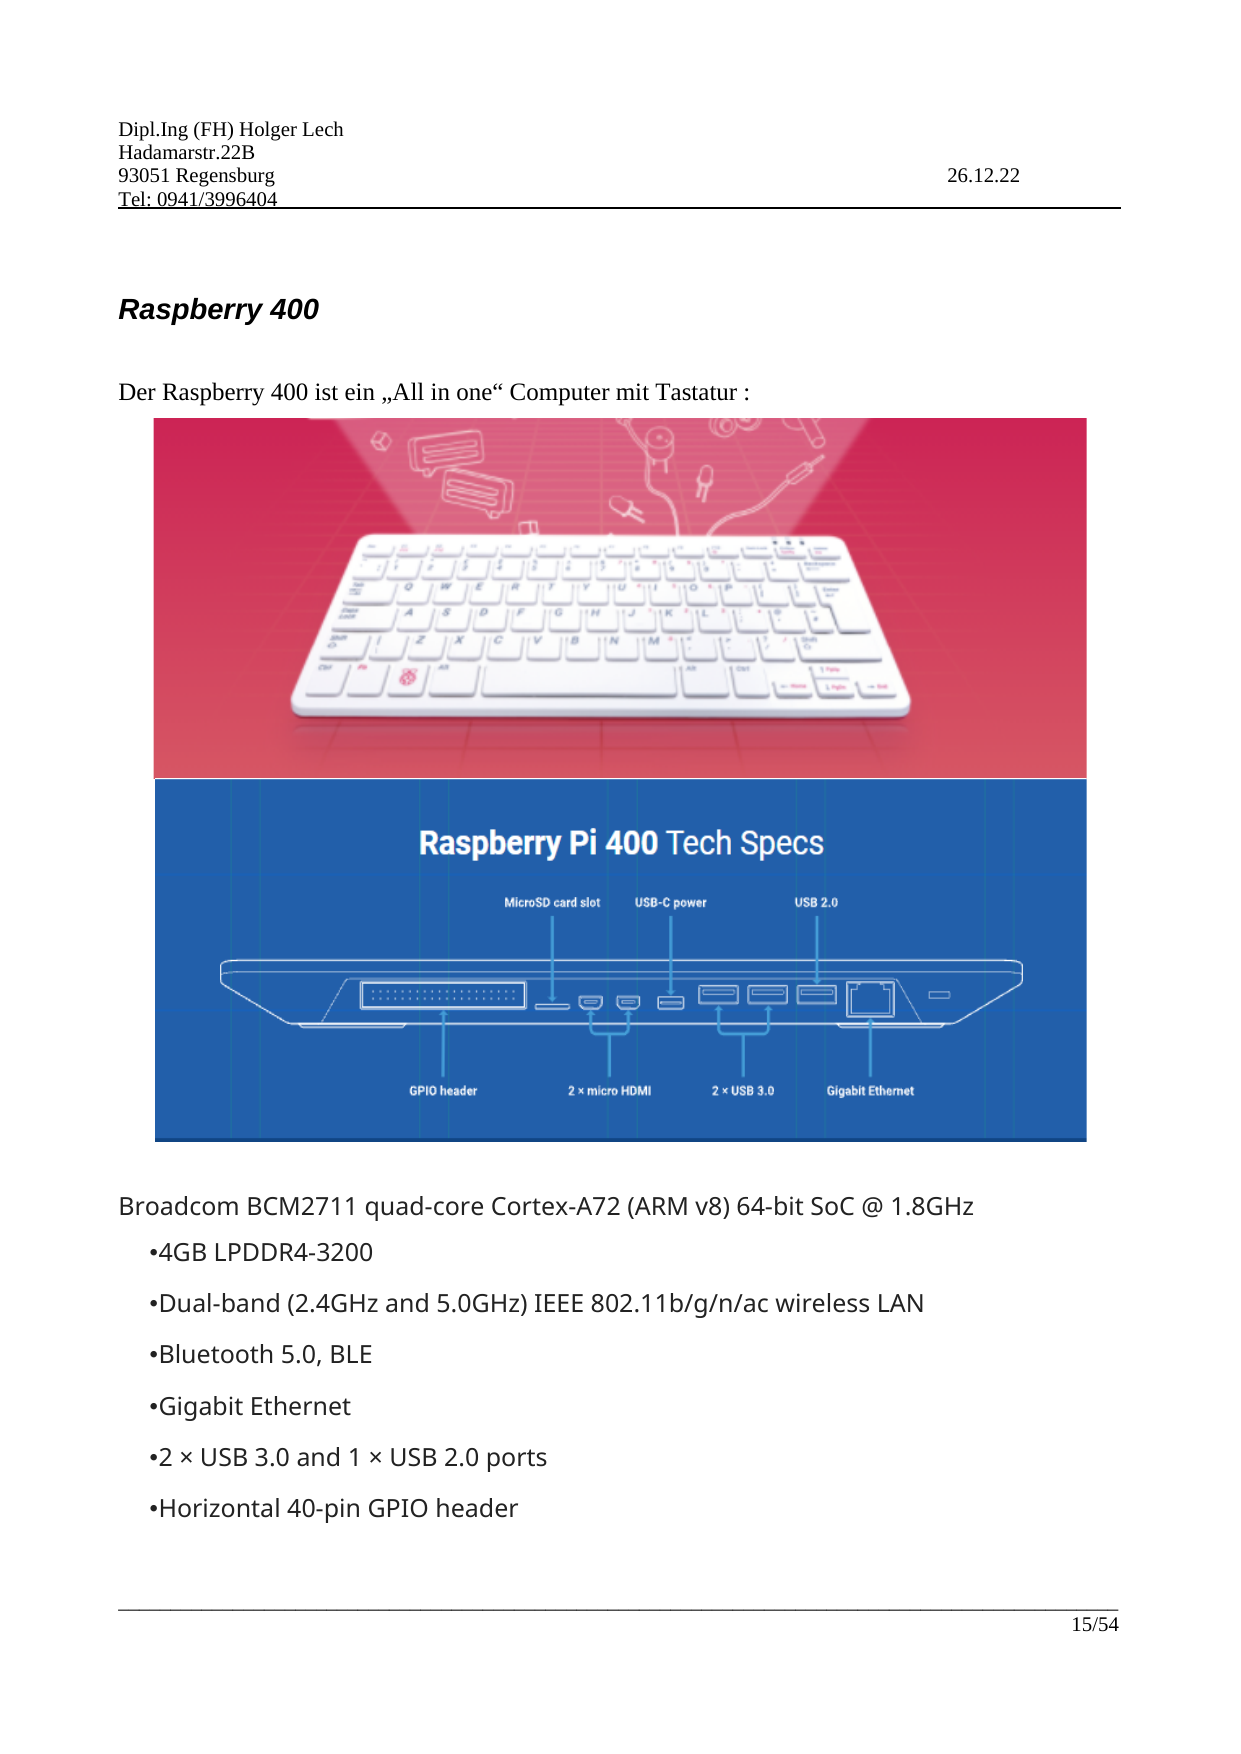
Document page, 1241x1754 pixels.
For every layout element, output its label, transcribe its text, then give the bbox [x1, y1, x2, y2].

subtitle Raspberry 400 [118, 293, 1122, 325]
text Der Raspberry 400 ist ein „All in one“ Computer mit Tastatur : [118, 378, 1122, 406]
picture [153, 418, 1087, 1142]
list Bluetooth 5.0, BLE [118, 1337, 1122, 1371]
list Dual-band (2.4GHz and 5.0GHz) IEEE 802.11b/g/n/ac wireless LAN [118, 1286, 1122, 1320]
text Broadcom BCM2711 quad-core Cortex-A72 (ARM v8) 64-bit SoC @ 1.8GHz [118, 1188, 1122, 1223]
list Horizontal 40-pin GPIO header [118, 1490, 1122, 1524]
list 2 × USB 3.0 and 1 × USB 2.0 ports [118, 1439, 1122, 1473]
list 4GB LPDDR4-3200 [118, 1235, 1122, 1269]
list Gigabit Ethernet [118, 1388, 1122, 1422]
